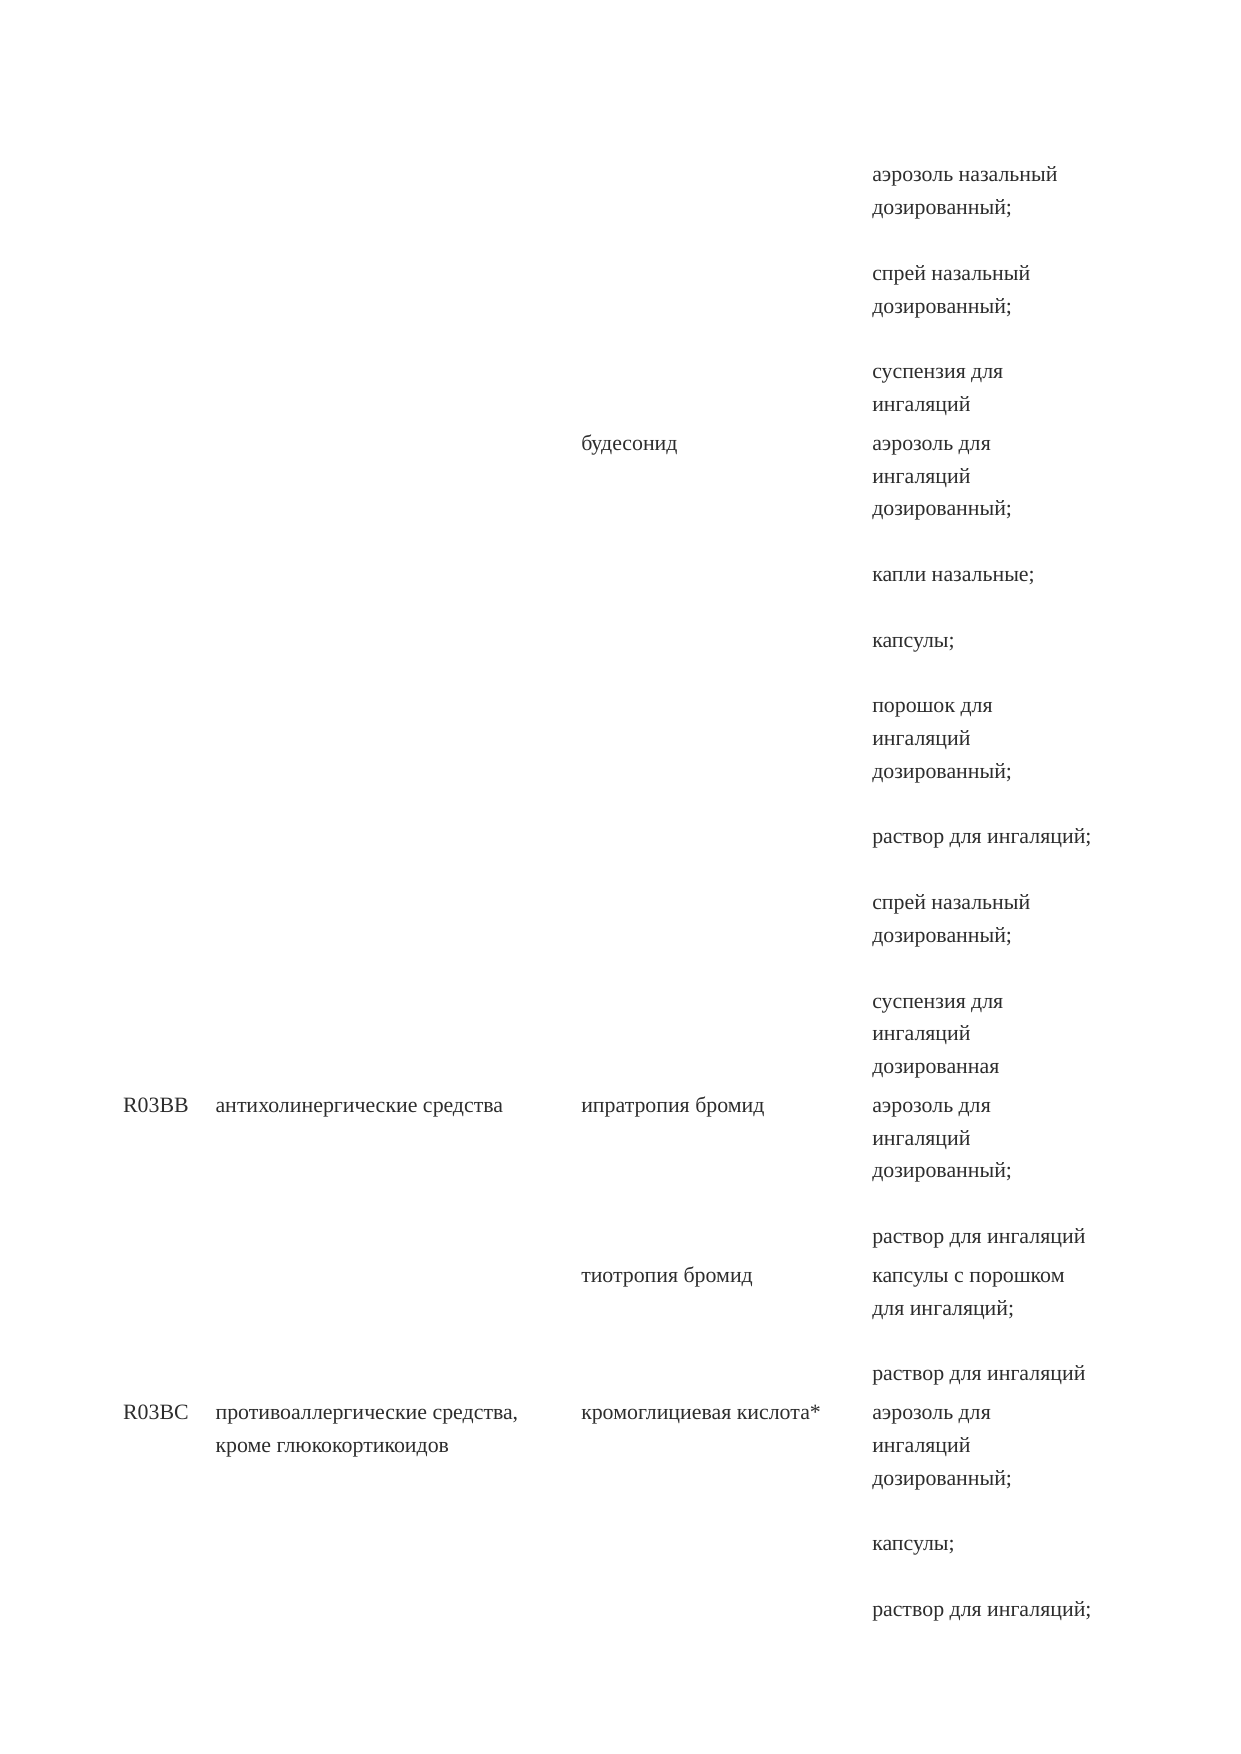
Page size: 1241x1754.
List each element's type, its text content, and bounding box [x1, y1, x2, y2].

table_cell [1096, 419, 1124, 1081]
table_cell будесонид [578, 419, 869, 1081]
table_cell тиотропия бромид [578, 1251, 869, 1388]
table_cell [213, 419, 578, 1081]
table_cell аэрозоль для ингаляций дозированный; раствор для ингаляций [869, 1081, 1096, 1251]
table_cell R03BB [120, 1081, 212, 1251]
table_cell [1096, 1081, 1124, 1251]
table_cell [120, 1251, 212, 1388]
table_cell [120, 419, 212, 1081]
table_cell аэрозоль назальный дозированный; спрей назальный дозированный; суспензия для ингаляций [869, 118, 1096, 419]
table_cell капсулы с порошком для ингаляций; раствор для ингаляций [869, 1251, 1096, 1388]
table_cell кромоглициевая кислота* [578, 1388, 869, 1624]
table_cell [1096, 1388, 1124, 1624]
table_cell аэрозоль для ингаляций дозированный; капли назальные; капсулы; порошок для ингаляций дозированный; раствор для ингаляций; спрей назальный дозированный; суспензия для ингаляций дозированная [869, 419, 1096, 1081]
table_cell [1096, 118, 1124, 419]
table_cell [578, 118, 869, 419]
table_cell [120, 118, 212, 419]
table_cell [1096, 1251, 1124, 1388]
table_cell R03BC [120, 1388, 212, 1624]
table_cell противоаллергические средства, кроме глюкокортикоидов [213, 1388, 578, 1624]
table_cell аэрозоль для ингаляций дозированный; капсулы; раствор для ингаляций; [869, 1388, 1096, 1624]
table_cell [213, 1251, 578, 1388]
table_cell [213, 118, 578, 419]
table_cell ипратропия бромид [578, 1081, 869, 1251]
table_cell антихолинергические средства [213, 1081, 578, 1251]
